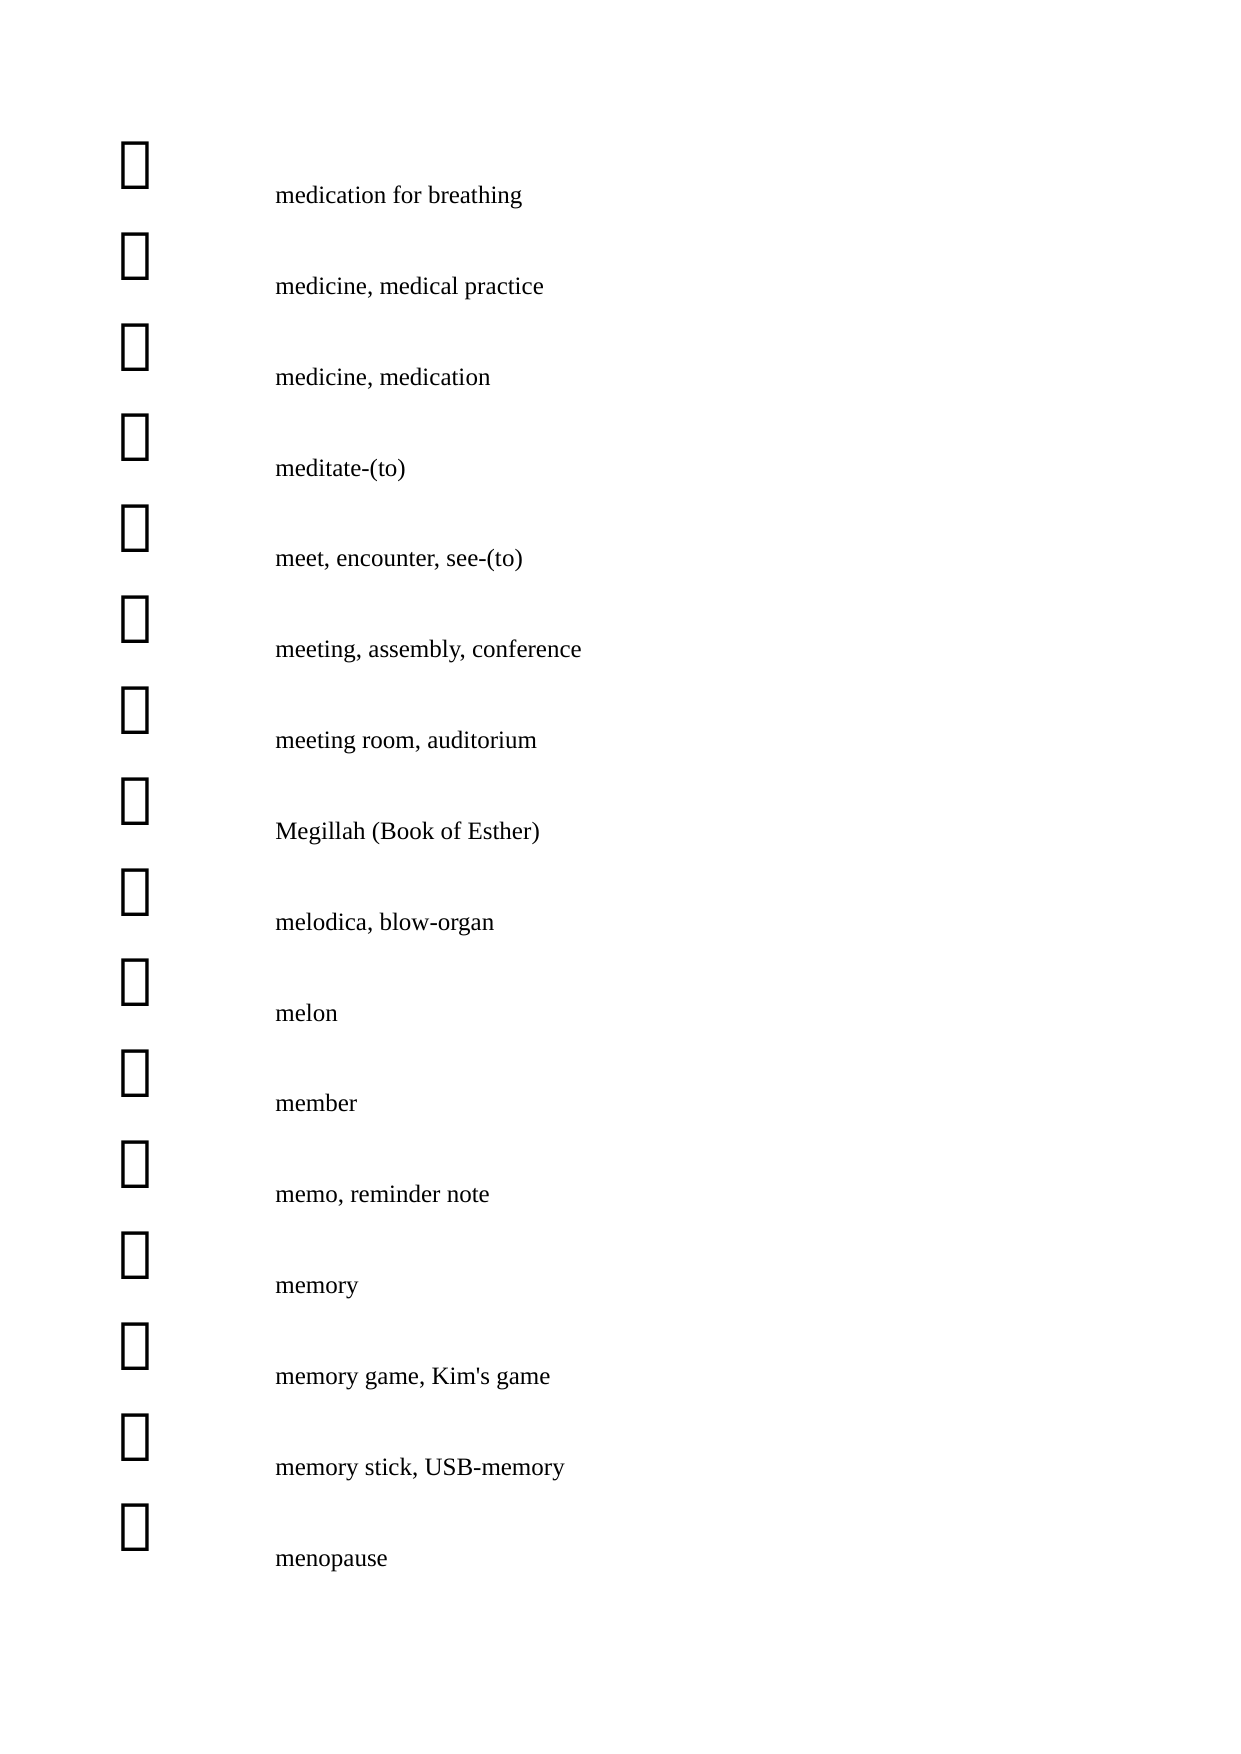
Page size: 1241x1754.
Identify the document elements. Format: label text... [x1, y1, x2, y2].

table_cell  [115, 1208, 275, 1299]
table_cell  [115, 845, 275, 936]
table_cell  [115, 1481, 275, 1571]
table_cell medicine, medical practice [275, 209, 949, 300]
table_cell  [115, 481, 275, 572]
table_cell  [115, 209, 275, 300]
table_cell  [115, 1026, 275, 1117]
table_cell  [115, 1390, 275, 1481]
table_cell memo, reminder note [275, 1117, 949, 1208]
table_cell  [115, 572, 275, 663]
table_cell melon [275, 936, 949, 1026]
table_cell  [115, 1117, 275, 1208]
table_cell member [275, 1026, 949, 1117]
table_cell medication for breathing [275, 118, 949, 209]
table_cell memory stick, USB-memory [275, 1390, 949, 1481]
table_cell  [115, 936, 275, 1026]
table_cell meeting room, auditorium [275, 663, 949, 754]
table_cell meditate-(to) [275, 391, 949, 481]
table_cell  [115, 1299, 275, 1390]
table_cell memory [275, 1208, 949, 1299]
table_cell Megillah (Book of Esther) [275, 754, 949, 845]
table_cell meeting, assembly, conference [275, 572, 949, 663]
table_cell menopause [275, 1481, 949, 1571]
table_cell melodica, blow-organ [275, 845, 949, 936]
table_cell memory game, Kim's game [275, 1299, 949, 1390]
table_cell  [115, 663, 275, 754]
table_cell  [115, 391, 275, 481]
table_cell  [115, 118, 275, 209]
table_cell meet, encounter, see-(to) [275, 481, 949, 572]
table_cell medicine, medication [275, 300, 949, 391]
table_cell  [115, 300, 275, 391]
table_cell  [115, 754, 275, 845]
